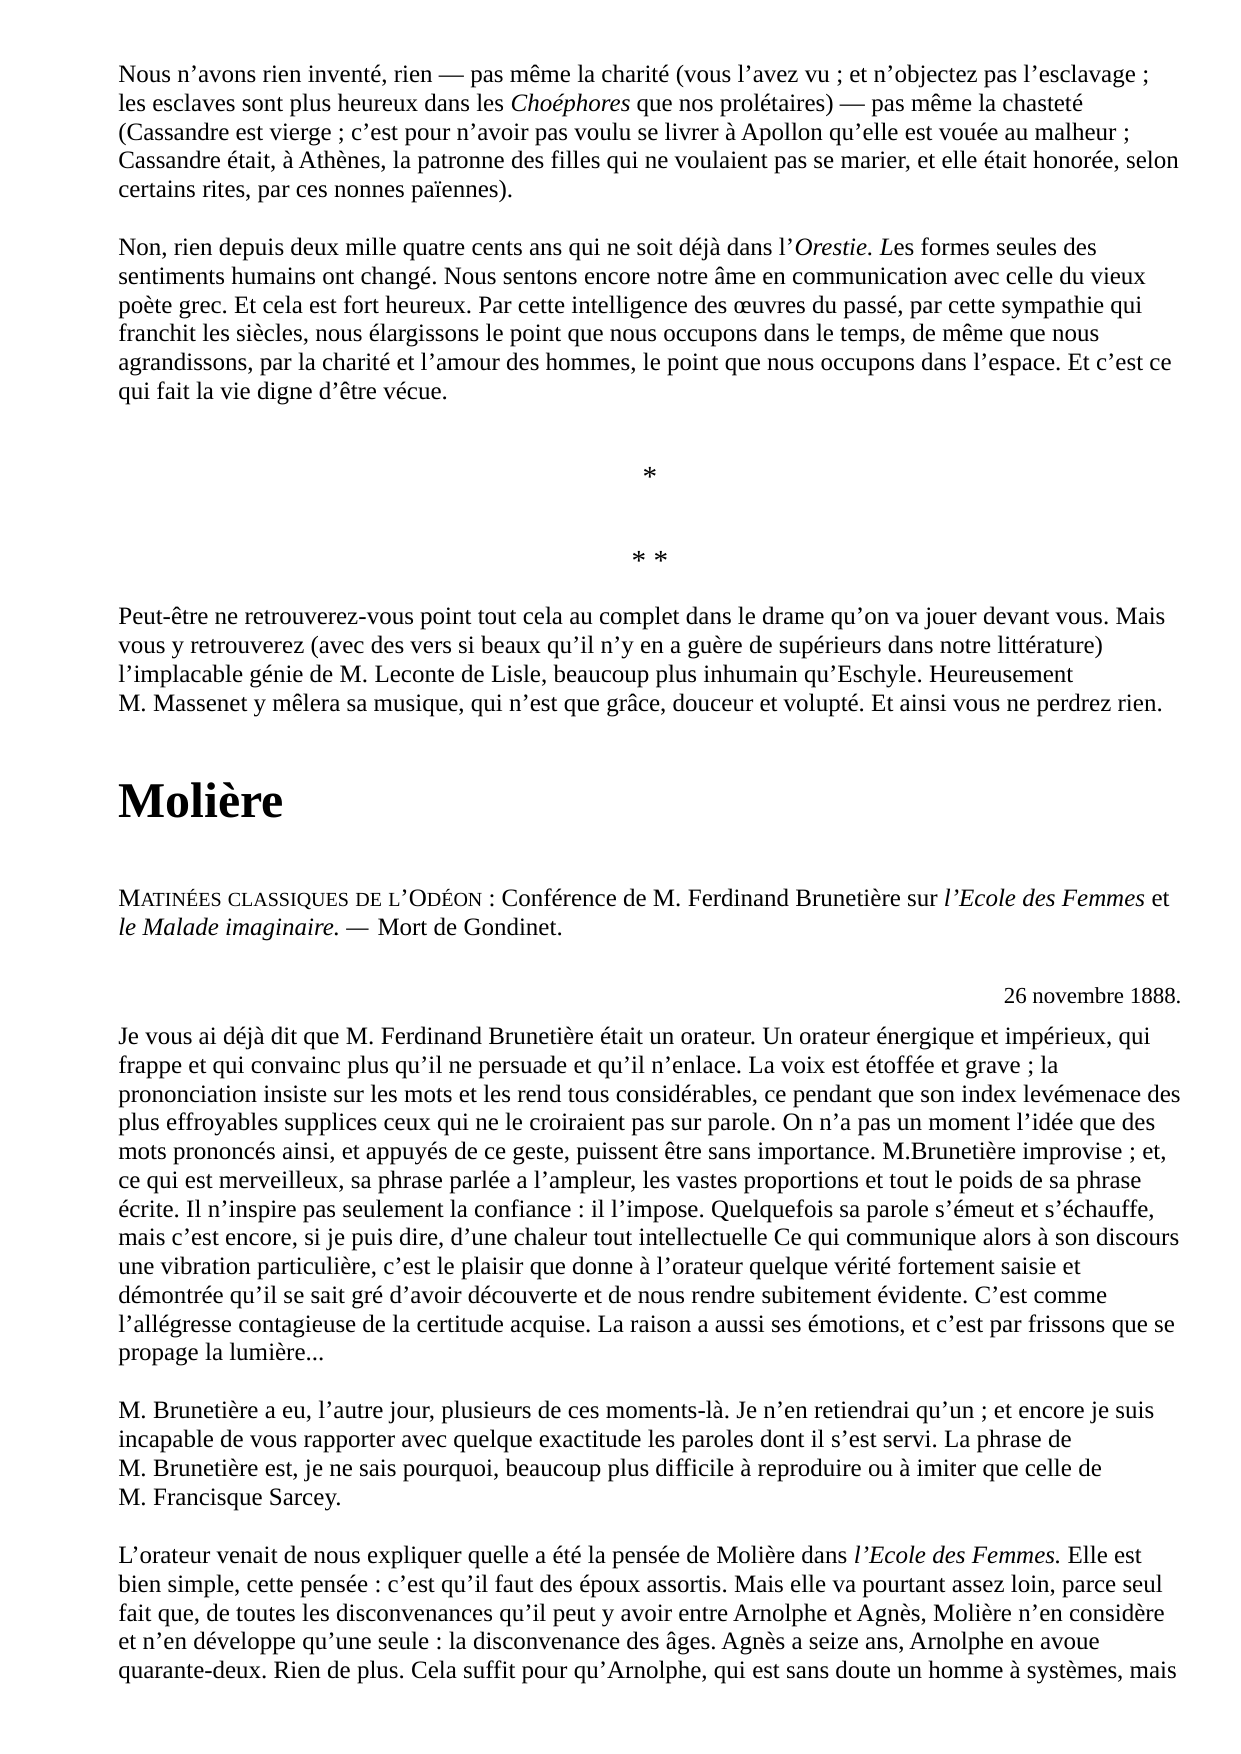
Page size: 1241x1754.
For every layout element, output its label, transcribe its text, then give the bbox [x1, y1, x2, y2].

text L’orateur venait de nous expliquer quelle a été la pensée de Molière dans l’Ecole des Femmes. Elle est bien simple, cette pensée : c’est qu’il faut des époux assortis. Mais elle va pourtant assez loin, parce seul fait que, de toutes les disconvenances qu’il peut y avoir entre Arnolphe et Agnès, Molière n’en considère et n’en développe qu’une seule : la disconvenance des âges. Agnès a seize ans, Arnolphe en avoue quarante-deux. Rien de plus. Cela suffit pour qu’Arnolphe, qui est sans doute un homme à systèmes, mais [118, 1540, 1181, 1684]
text * * [118, 543, 1181, 576]
subtitle Molière [118, 771, 1181, 828]
text Je vous ai déjà dit que M. Ferdinand Brunetière était un orateur. Un orateur énergique et impérieux, qui frappe et qui convainc plus qu’il ne persuade et qu’il n’enlace. La voix est étoffée et grave ; la prononciation insiste sur les mots et les rend tous considérables, ce pendant que son index levémenace des plus effroyables supplices ceux qui ne le croiraient pas sur parole. On n’a pas un moment l’idée que des mots prononcés ainsi, et appuyés de ce geste, puissent être sans importance. M.Brunetière improvise ; et, ce qui est merveilleux, sa phrase parlée a l’ampleur, les vastes proportions et tout le poids de sa phrase écrite. Il n’inspire pas seulement la confiance : il l’impose. Quelquefois sa parole s’émeut et s’échauffe, mais c’est encore, si je puis dire, d’une chaleur tout intellectuelle Ce qui communique alors à son discours une vibration particulière, c’est le plaisir que donne à l’orateur quelque vérité fortement saisie et démontrée qu’il se sait gré d’avoir découverte et de nous rendre subitement évidente. C’est comme l’allégresse contagieuse de la certitude acquise. La raison a aussi ses émotions, et c’est par frissons que se propage la lumière... [118, 1021, 1181, 1366]
text * [118, 459, 1181, 493]
text Peut-être ne retrouverez-vous point tout cela au complet dans le drame qu’on va jouer devant vous. Mais vous y retrouverez (avec des vers si beaux qu’il n’y en a guère de supérieurs dans notre littérature) l’implacable génie de M. Leconte de Lisle, beaucoup plus inhumain qu’Eschyle. Heureusement M. Massenet y mêlera sa musique, qui n’est que grâce, douceur et volupté. Et ainsi vous ne perdrez rien. [118, 601, 1181, 716]
subtitle Matinées classiques de l’Odéon : Conférence de M. Ferdinand Brunetière sur l’Ecole des Femmes et le Malade imaginaire. — Mort de Gondinet. [118, 883, 1181, 940]
text M. Brunetière a eu, l’autre jour, plusieurs de ces moments-là. Je n’en retiendrai qu’un ; et encore je suis incapable de vous rapporter avec quelque exactitude les paroles dont il s’est servi. La phrase de M. Brunetière est, je ne sais pourquoi, beaucoup plus difficile à reproduire ou à imiter que celle de M. Francisque Sarcey. [118, 1396, 1181, 1511]
text 26 novembre 1888. [118, 982, 1181, 1009]
text Non, rien depuis deux mille quatre cents ans qui ne soit déjà dans l’Orestie. Les formes seules des sentiments humains ont changé. Nous sentons encore notre âme en communication avec celle du vieux poète grec. Et cela est fort heureux. Par cette intelligence des œuvres du passé, par cette sympathie qui franchit les siècles, nous élargissons le point que nous occupons dans le temps, de même que nous agrandissons, par la charité et l’amour des hommes, le point que nous occupons dans l’espace. Et c’est ce qui fait la vie digne d’être vécue. [118, 232, 1181, 405]
text Nous n’avons rien inventé, rien — pas même la charité (vous l’avez vu ; et n’objectez pas l’esclavage ; les esclaves sont plus heureux dans les Choéphores que nos prolétaires) — pas même la chasteté (Cassandre est vierge ; c’est pour n’avoir pas voulu se livrer à Apollon qu’elle est vouée au malheur ; Cassandre était, à Athènes, la patronne des filles qui ne voulaient pas se marier, et elle était honorée, selon certains rites, par ces nonnes païennes). [118, 59, 1181, 203]
